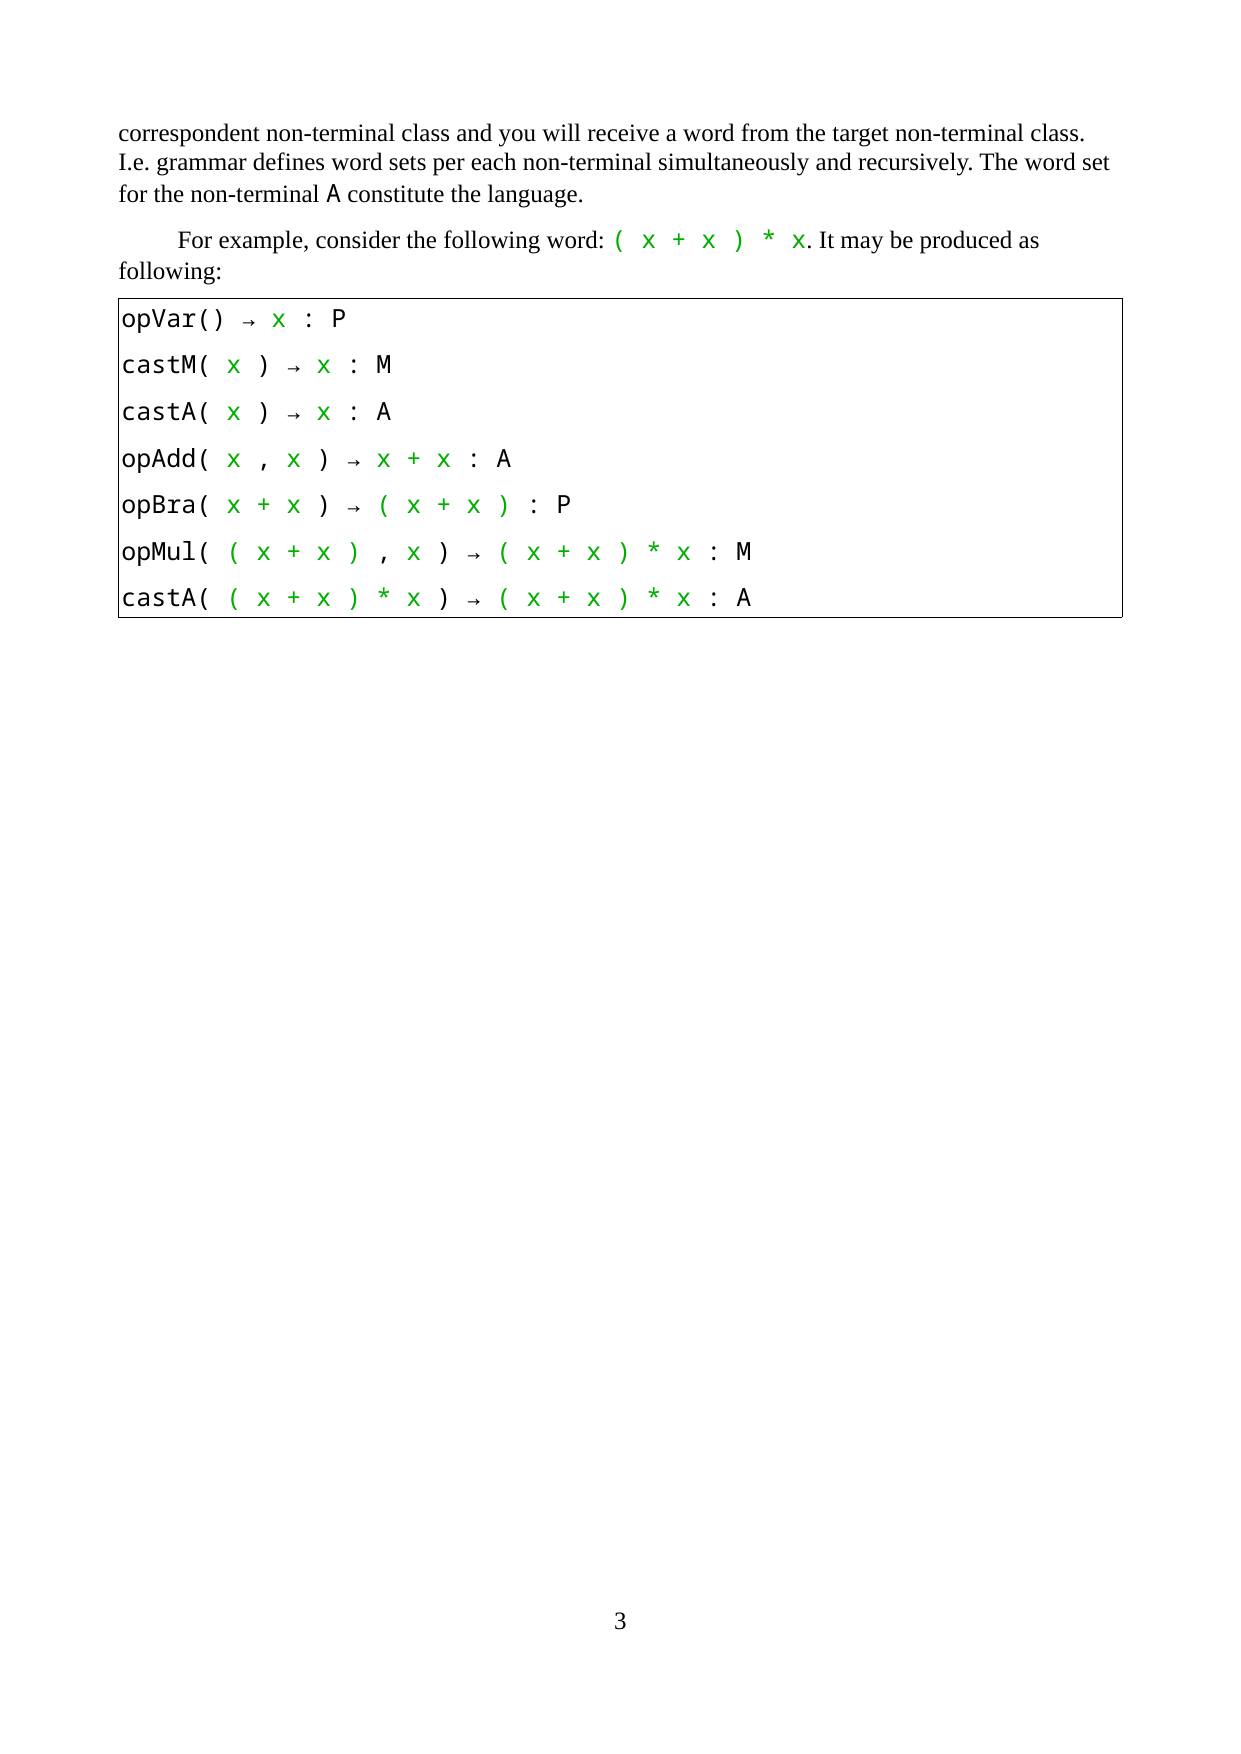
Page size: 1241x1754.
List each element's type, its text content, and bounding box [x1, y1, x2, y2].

text opVar() → x : P [119, 299, 1122, 334]
text opAdd( x , x ) → x + x : A [119, 437, 1122, 474]
text For example, consider the following word: ( x + x ) * x. It may be produced as following: [118, 222, 1122, 285]
text correspondent non-terminal class and you will receive a word from the target non-terminal class. I.e. grammar defines word sets per each non-terminal simultaneously and recursively. The word set for the non-terminal A constitute the language. [118, 118, 1122, 210]
text castM( x ) → x : M [119, 344, 1122, 381]
text castA( ( x + x ) * x ) → ( x + x ) * x : A [119, 577, 1122, 617]
text opMul( ( x + x ) , x ) → ( x + x ) * x : M [119, 530, 1122, 567]
text castA( x ) → x : A [119, 391, 1122, 428]
text opBra( x + x ) → ( x + x ) : P [119, 484, 1122, 521]
